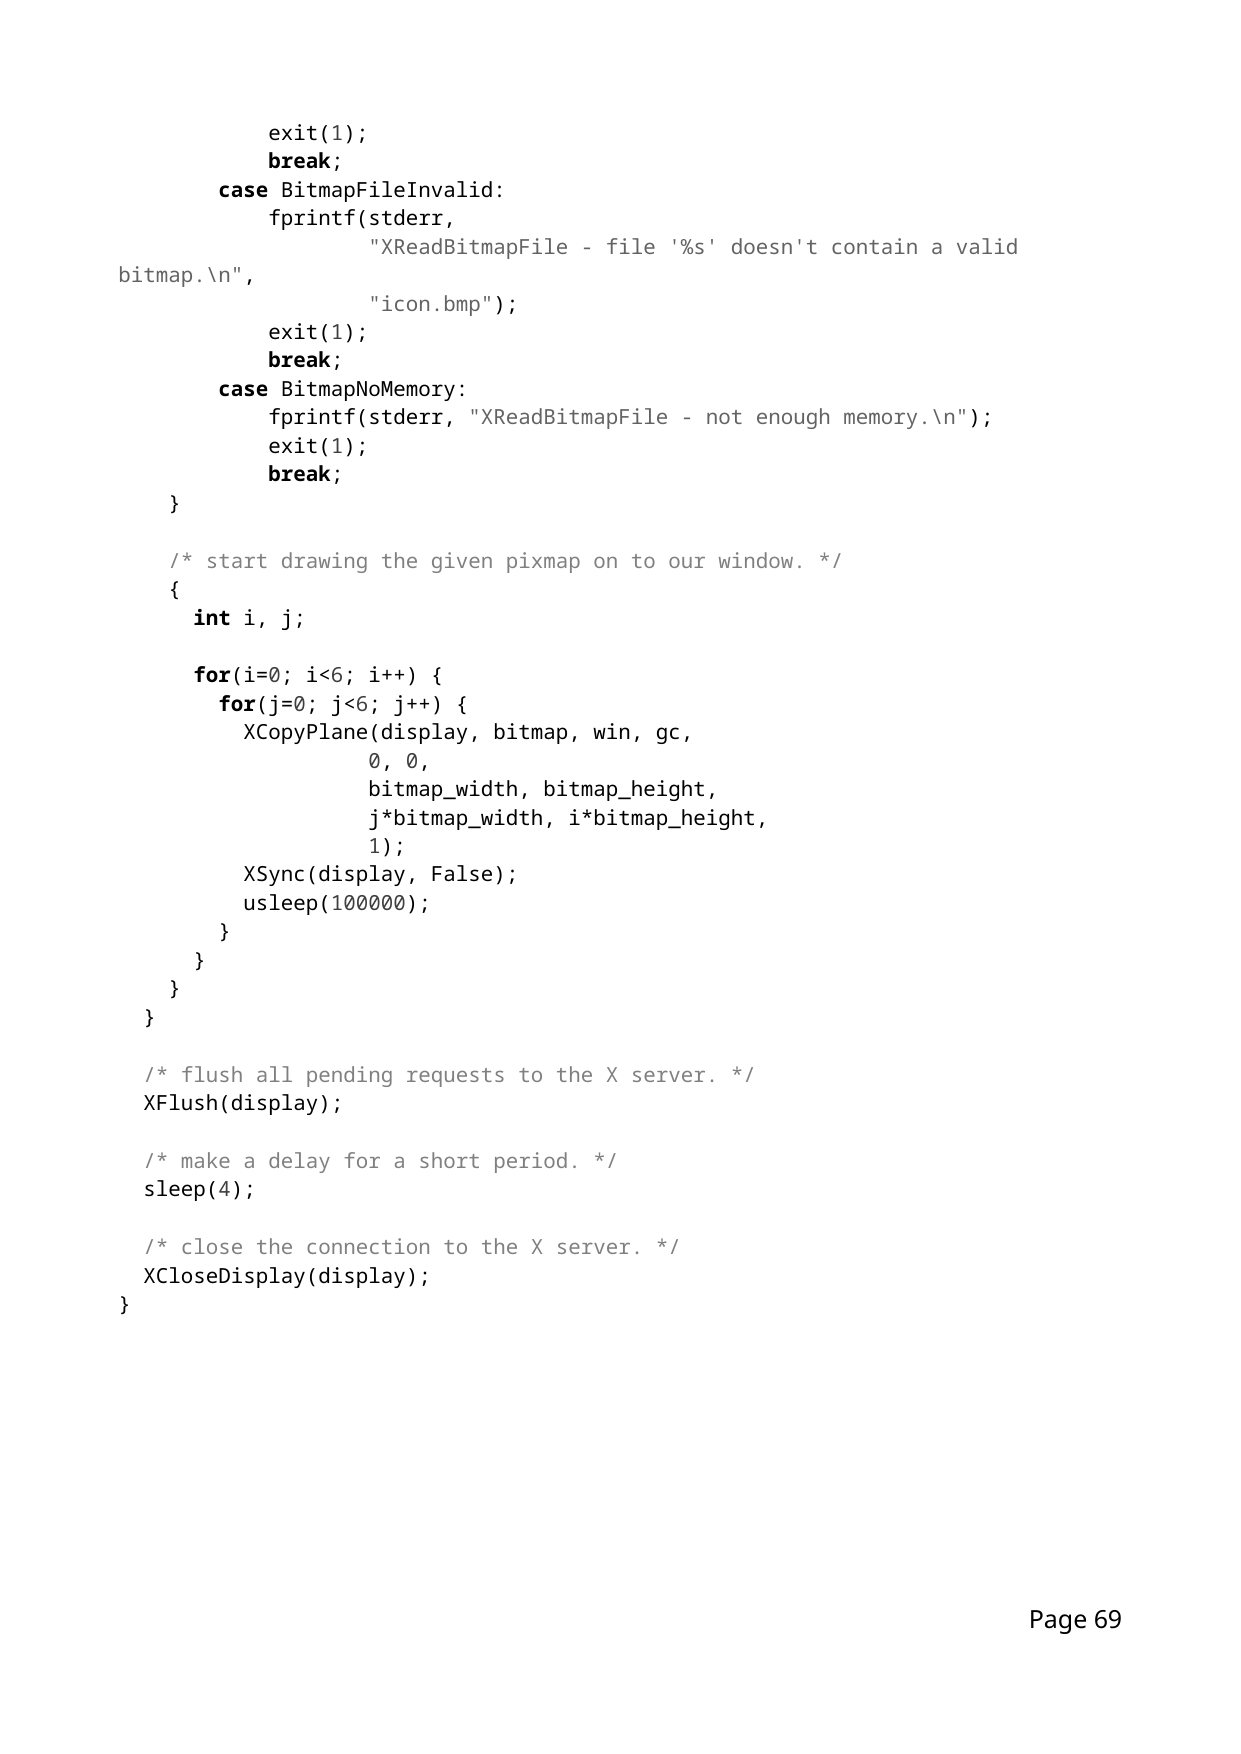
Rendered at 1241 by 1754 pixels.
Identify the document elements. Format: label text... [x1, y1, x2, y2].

text fprintf(stderr, "XReadBitmapFile - not enough memory.\n"); [118, 402, 1122, 431]
text } [118, 488, 1122, 516]
text /* start drawing the given pixmap on to our window. */ [118, 546, 1122, 574]
text for(j=0; j<6; j++) { [118, 689, 1122, 717]
text 0, 0, [118, 746, 1122, 774]
text fprintf(stderr, [118, 203, 1122, 232]
text } [118, 916, 1122, 945]
text exit(1); [118, 317, 1122, 346]
text j*bitmap_width, i*bitmap_height, [118, 803, 1122, 831]
text XSync(display, False); [118, 859, 1122, 888]
text } [118, 1002, 1122, 1030]
text { [118, 574, 1122, 603]
text case BitmapNoMemory: [118, 374, 1122, 402]
text 1); [118, 831, 1122, 859]
text XCloseDisplay(display); [118, 1261, 1122, 1289]
text XFlush(display); [118, 1088, 1122, 1117]
text break; [118, 346, 1122, 374]
text int i, j; [118, 603, 1122, 631]
text /* make a delay for a short period. */ [118, 1146, 1122, 1174]
text case BitmapFileInvalid: [118, 175, 1122, 203]
text /* flush all pending requests to the X server. */ [118, 1060, 1122, 1088]
text usleep(100000); [118, 888, 1122, 916]
text /* close the connection to the X server. */ [118, 1232, 1122, 1261]
text break; [118, 147, 1122, 175]
text break; [118, 459, 1122, 488]
text } [118, 1289, 1122, 1318]
text for(i=0; i<6; i++) { [118, 661, 1122, 689]
text } [118, 973, 1122, 1002]
text } [118, 945, 1122, 973]
text bitmap_width, bitmap_height, [118, 774, 1122, 803]
text "icon.bmp"); [118, 289, 1122, 317]
text exit(1); [118, 118, 1122, 147]
text XCopyPlane(display, bitmap, win, gc, [118, 717, 1122, 746]
text exit(1); [118, 431, 1122, 459]
text sleep(4); [118, 1174, 1122, 1203]
text "XReadBitmapFile - file '%s' doesn't contain a valid bitmap.\n", [118, 232, 1122, 289]
